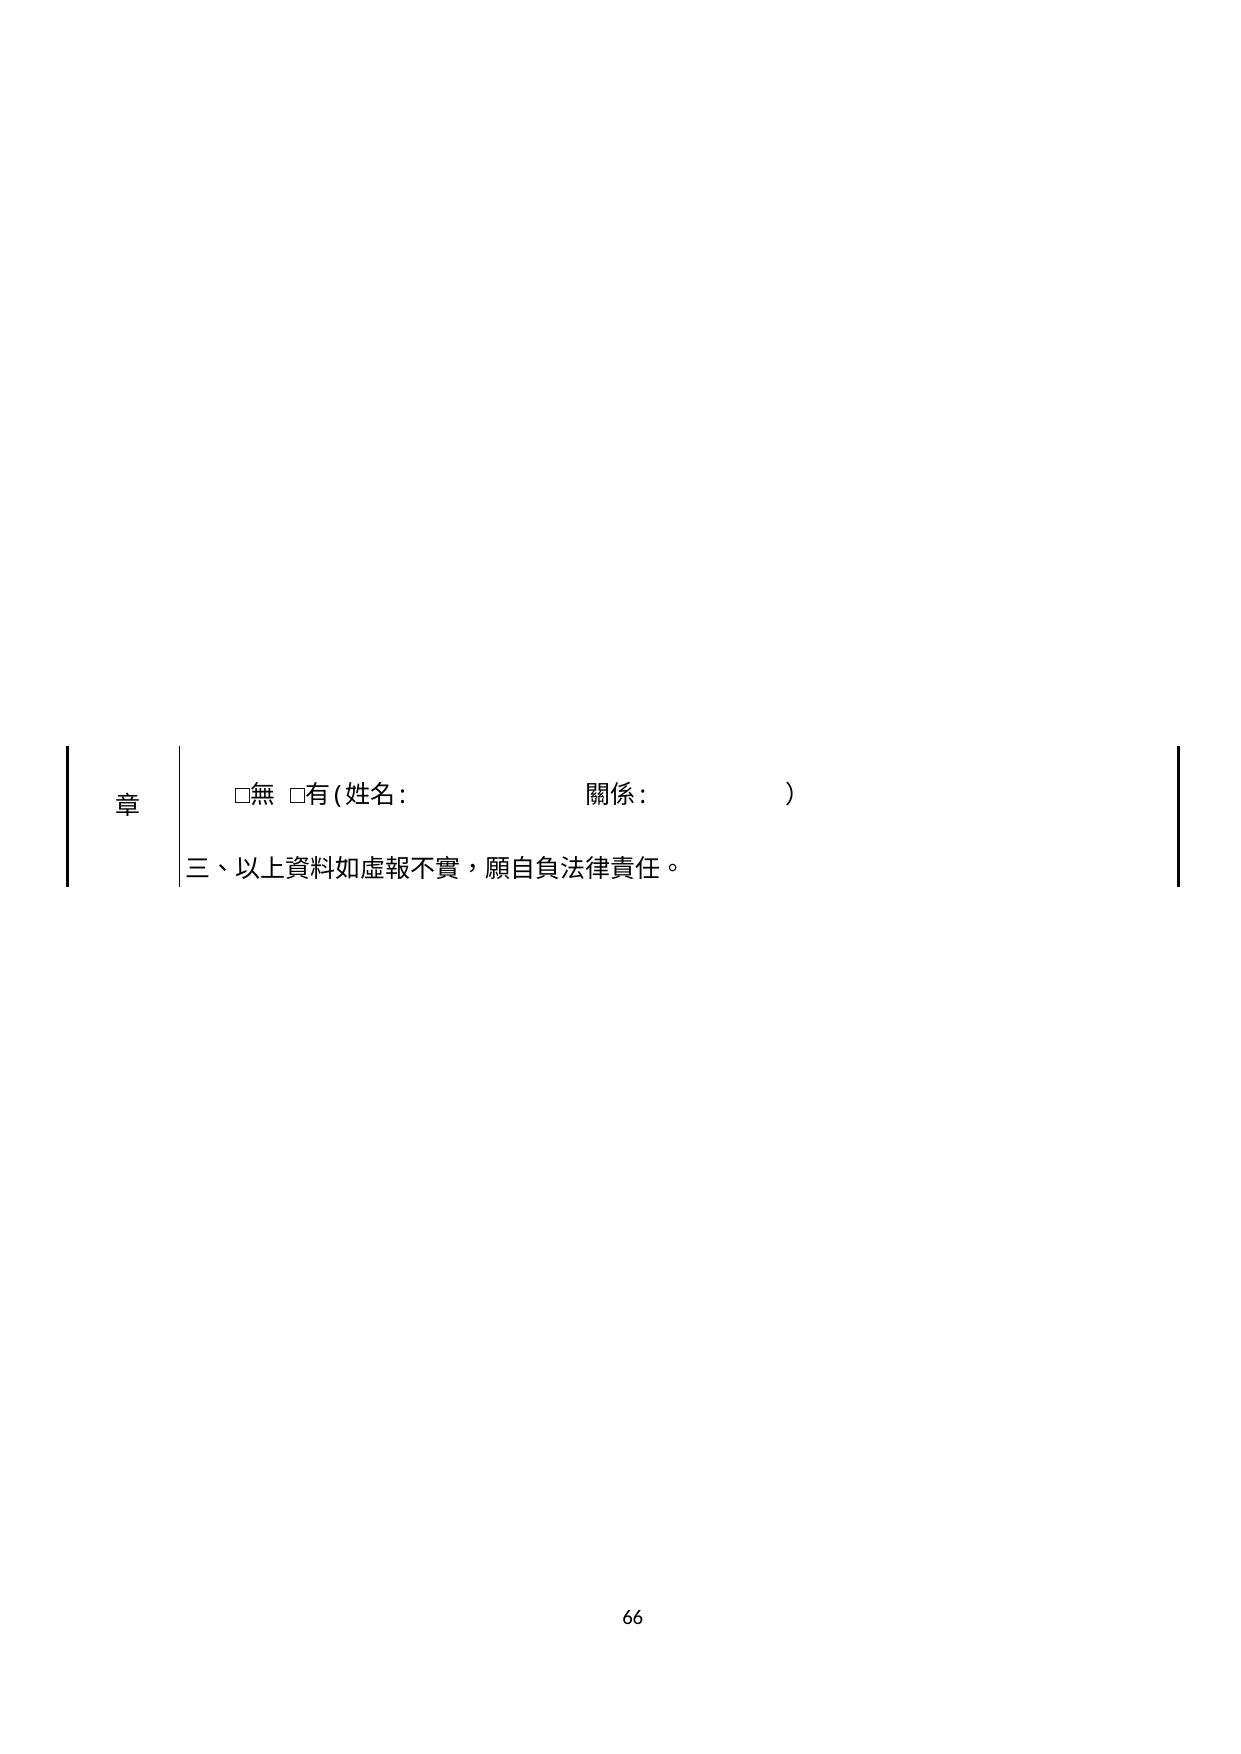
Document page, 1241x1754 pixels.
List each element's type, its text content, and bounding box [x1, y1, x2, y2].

table_cell [69, 825, 179, 887]
table_cell 章 [69, 746, 179, 824]
table_cell □無 □有(姓名: 關係: ） [180, 746, 1177, 824]
table_cell 三、以上資料如虛報不實，願自負法律責任。 [180, 825, 1177, 887]
